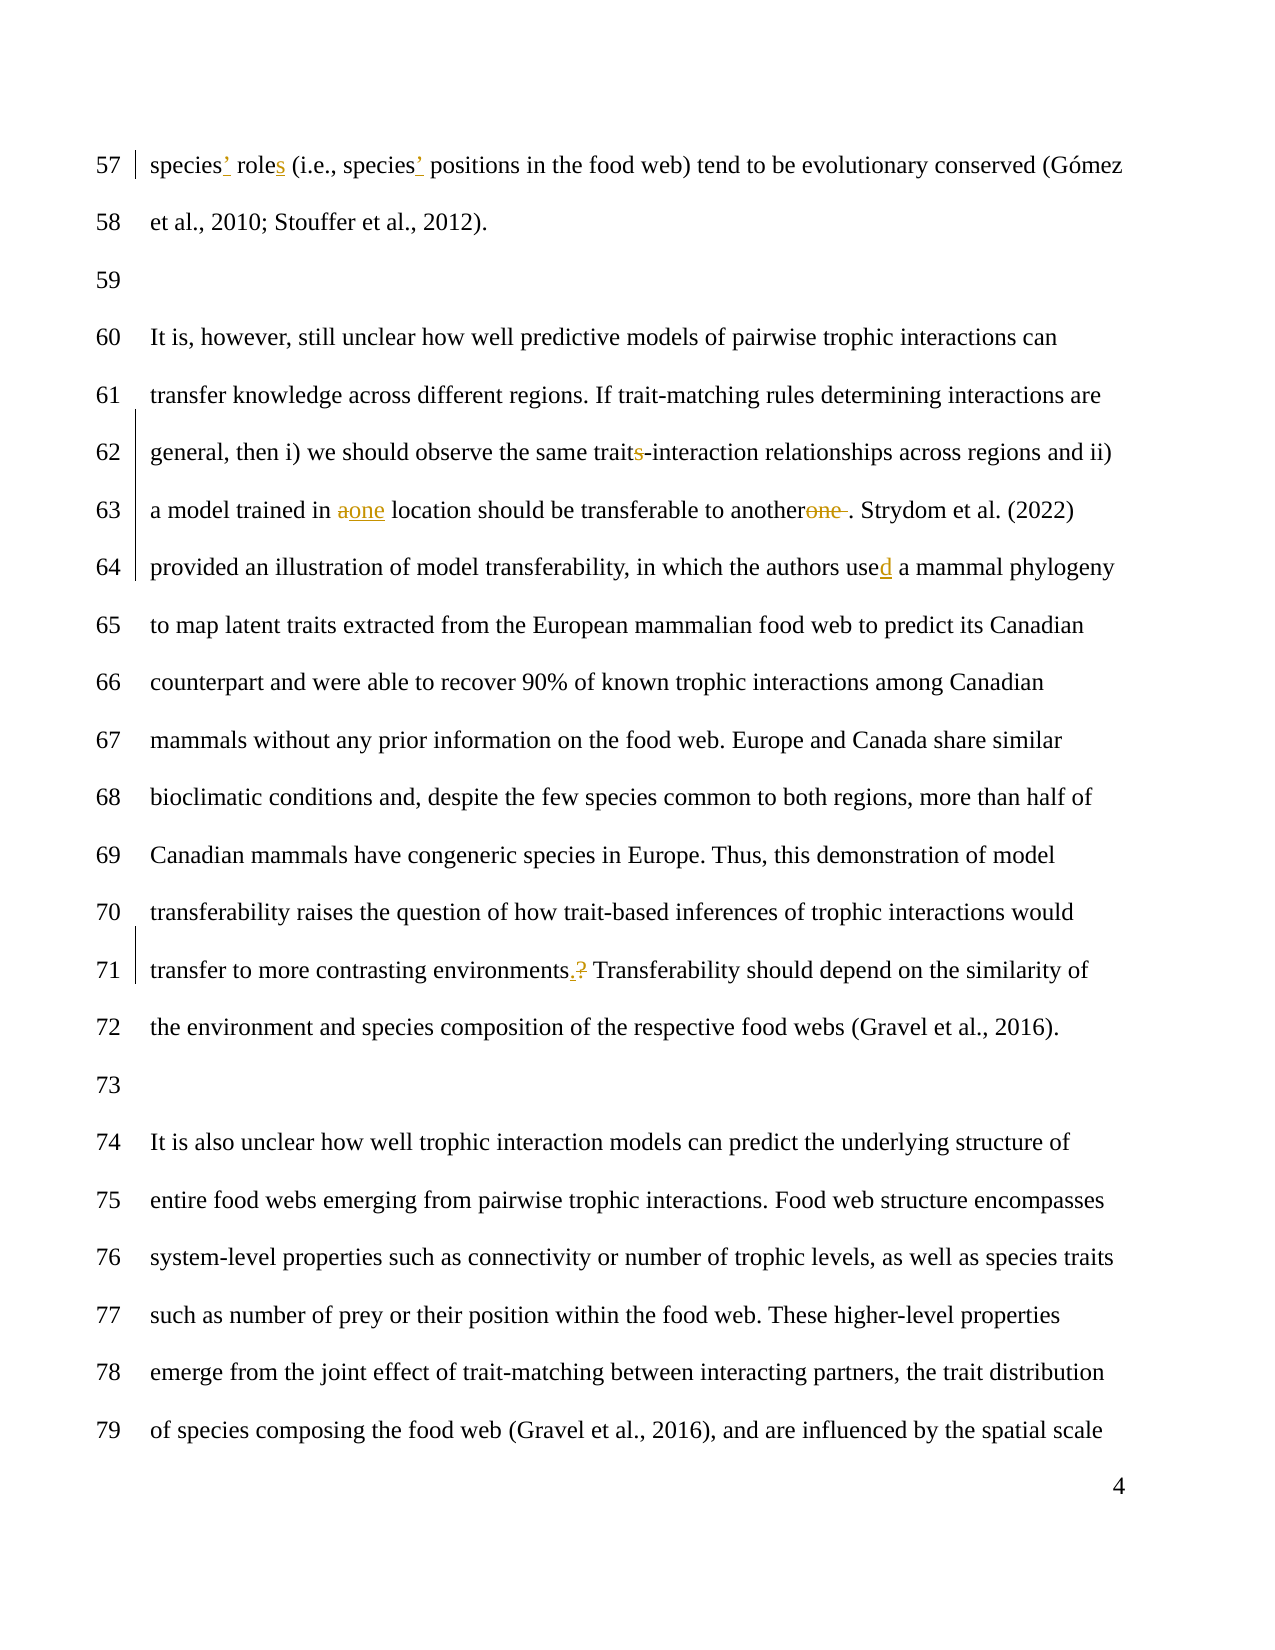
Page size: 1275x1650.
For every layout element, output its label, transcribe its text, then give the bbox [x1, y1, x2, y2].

text species’ roles (i.e., species’ positions in the food web) tend to be evolutionary conserved (Gómez et al., 2010; Stouffer et al., 2012). [150, 150, 1125, 236]
text It is also unclear how well trophic interaction models can predict the underlying structure of entire food webs emerging from pairwise trophic interactions. Food web structure encompasses system-level properties such as connectivity or number of trophic levels, as well as species traits such as number of prey or their position within the food web. These higher-level properties emerge from the joint effect of trait-matching between interacting partners, the trait distribution of species composing the food web (Gravel et al., 2016), and are influenced by the spatial scale [150, 1127, 1125, 1444]
text It is, however, still unclear how well predictive models of pairwise trophic interactions can transfer knowledge across different regions. If trait-matching rules determining interactions are general, then i) we should observe the same trait-interaction relationships across regions and ii) a model trained in one location should be transferable to another. Strydom et al. (2022) provided an illustration of model transferability, in which the authors used a mammal phylogeny to map latent traits extracted from the European mammalian food web to predict its Canadian counterpart and were able to recover 90% of known trophic interactions among Canadian mammals without any prior information on the food web. Europe and Canada share similar bioclimatic conditions and, despite the few species common to both regions, more than half of Canadian mammals have congeneric species in Europe. Thus, this demonstration of model transferability raises the question of how trait-based inferences of trophic interactions would transfer to more contrasting environments. Transferability should depend on the similarity of the environment and species composition of the respective food webs (Gravel et al., 2016). [150, 322, 1125, 1041]
